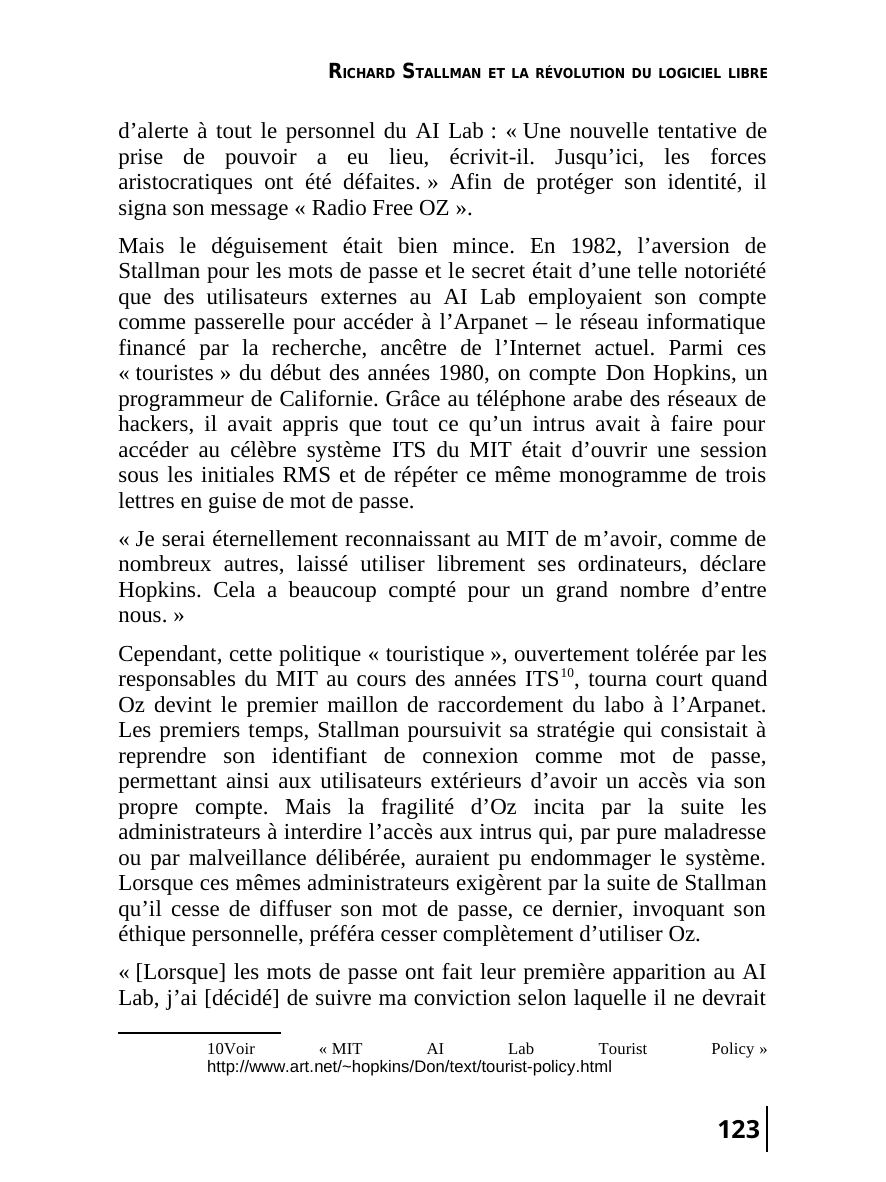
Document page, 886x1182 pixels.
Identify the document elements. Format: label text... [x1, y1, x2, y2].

text Voir « MIT AI Lab Tourist Policy » http://www.art.net/~hopkins/Don/text/tourist-policy.html [207, 1039, 768, 1076]
text « Je serai éternellement reconnaissant au MIT de m’avoir, comme de nombreux autres, laissé utiliser librement ses ordinateurs, déclare Hopkins. Cela a beaucoup compté pour un grand nombre d’entre nous. » [118, 526, 768, 628]
text Cependant, cette politique « touristique », ouvertement tolérée par les responsables du MIT au cours des années ITS, tourna court quand Oz devint le premier maillon de raccordement du labo à l’Arpanet. Les premiers temps, Stallman poursuivit sa stratégie qui consistait à reprendre son identifiant de connexion comme mot de passe, permettant ainsi aux utilisateurs extérieurs d’avoir un accès via son propre compte. Mais la fragilité d’Oz incita par la suite les administrateurs à interdire l’accès aux intrus qui, par pure maladresse ou par malveillance délibérée, auraient pu endommager le système. Lorsque ces mêmes administrateurs exigèrent par la suite de Stallman qu’il cesse de diffuser son mot de passe, ce dernier, invoquant son éthique personnelle, préféra cesser complètement d’utiliser Oz. [118, 640, 768, 947]
text « [Lorsque] les mots de passe ont fait leur première apparition au AI Lab, j’ai [décidé] de suivre ma conviction selon laquelle il ne devrait [118, 959, 768, 1010]
text d’alerte à tout le personnel du AI Lab : « Une nouvelle tentative de prise de pouvoir a eu lieu, écrivit-il. Jusqu’ici, les forces aristocratiques ont été défaites. » Afin de protéger son identité, il signa son message « Radio Free OZ ». [118, 118, 768, 220]
text Mais le déguisement était bien mince. En 1982, l’aversion de Stallman pour les mots de passe et le secret était d’une telle notoriété que des utilisateurs externes au AI Lab employaient son compte comme passerelle pour accéder à l’Arpanet – le réseau informatique financé par la recherche, ancêtre de l’Internet actuel. Parmi ces « touristes » du début des années 1980, on compte Don Hopkins, un programmeur de Californie. Grâce au téléphone arabe des réseaux de hackers, il avait appris que tout ce qu’un intrus avait à faire pour accéder au célèbre système ITS du MIT était d’ouvrir une session sous les initiales RMS et de répéter ce même monogramme de trois lettres en guise de mot de passe. [118, 233, 768, 513]
